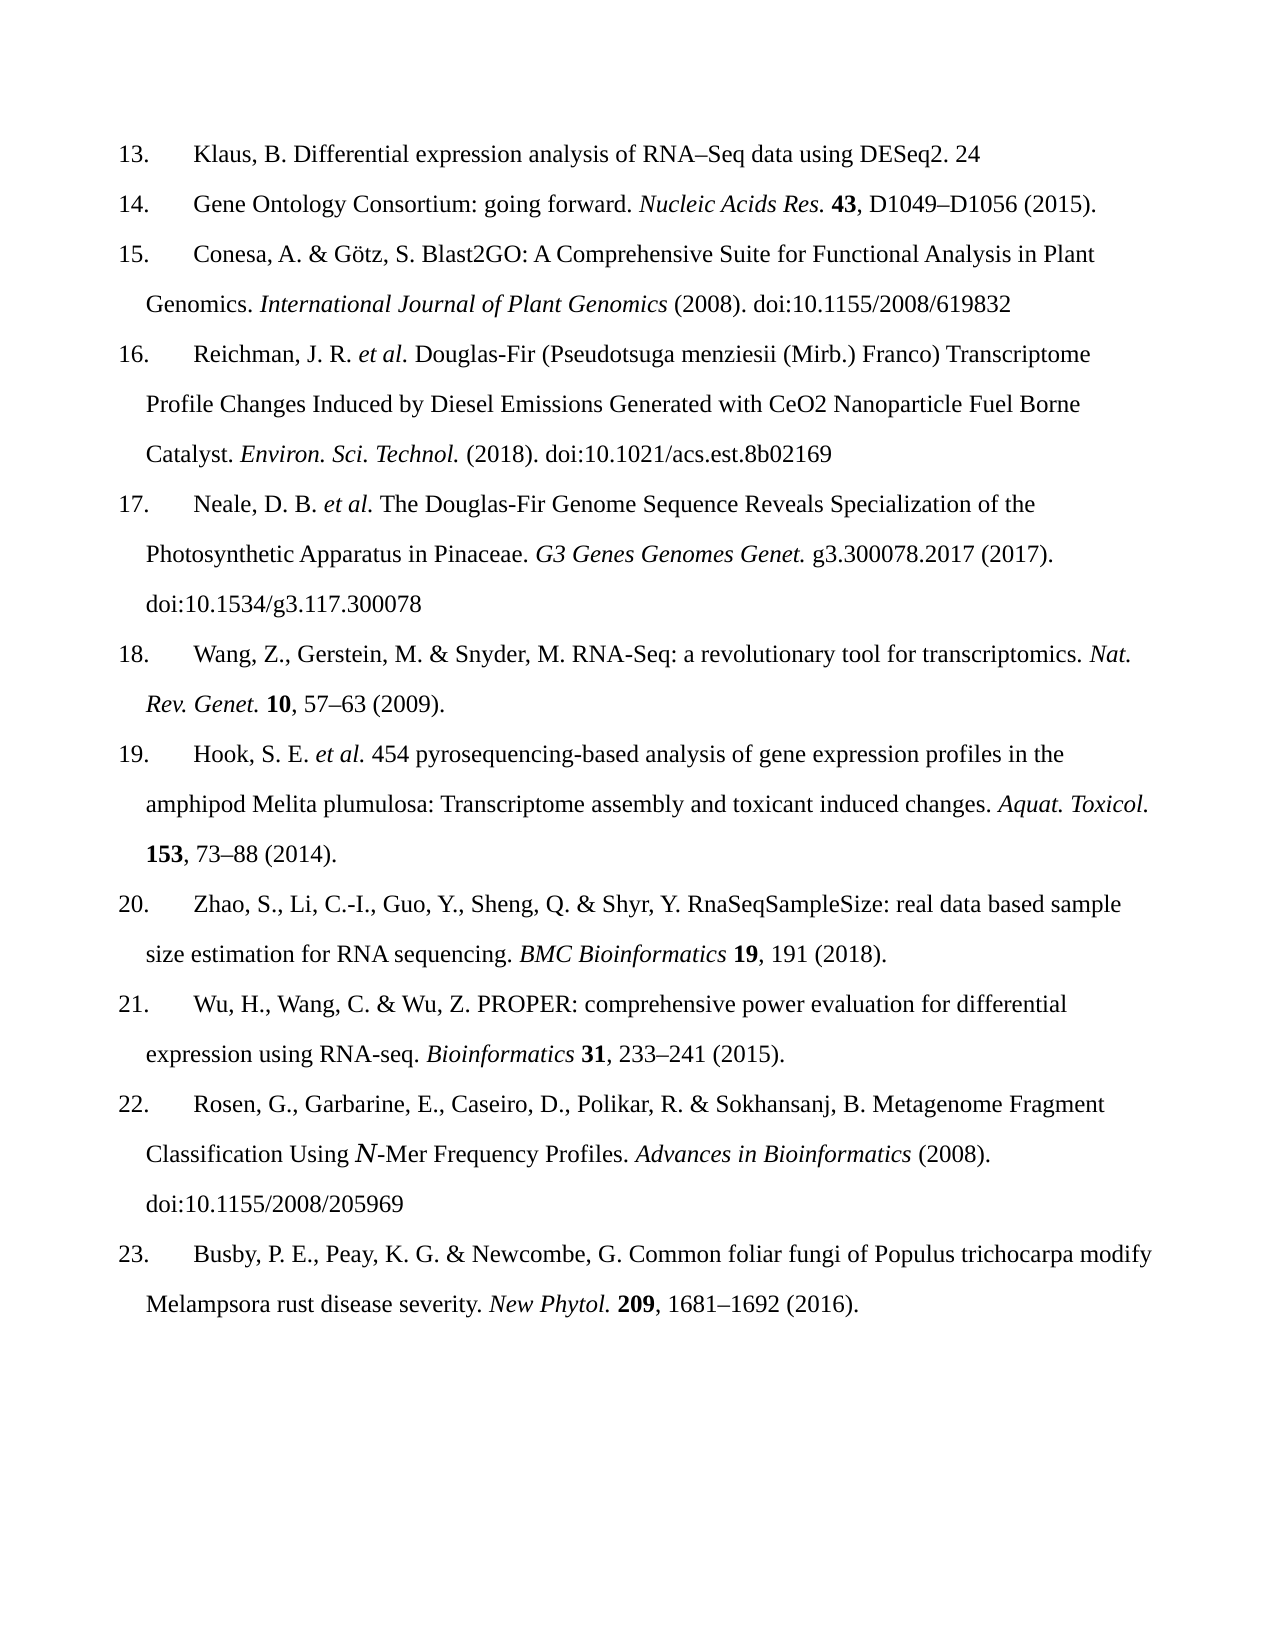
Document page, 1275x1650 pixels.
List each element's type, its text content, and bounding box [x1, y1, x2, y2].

text 17. Neale, D. B. et al. The Douglas-Fir Genome Sequence Reveals Specialization of the Photosynthetic Apparatus in Pinaceae. G3 Genes Genomes Genet. g3.300078.2017 (2017). doi:10.1534/g3.117.300078 [118, 468, 1157, 618]
text 19. Hook, S. E. et al. 454 pyrosequencing-based analysis of gene expression profiles in the amphipod Melita plumulosa: Transcriptome assembly and toxicant induced changes. Aquat. Toxicol. 153, 73–88 (2014). [118, 718, 1157, 868]
text 15. Conesa, A. & Götz, S. Blast2GO: A Comprehensive Suite for Functional Analysis in Plant Genomics. International Journal of Plant Genomics (2008). doi:10.1155/2008/619832 [118, 218, 1157, 318]
text 18. Wang, Z., Gerstein, M. & Snyder, M. RNA-Seq: a revolutionary tool for transcriptomics. Nat. Rev. Genet. 10, 57–63 (2009). [118, 618, 1157, 718]
text 21. Wu, H., Wang, C. & Wu, Z. PROPER: comprehensive power evaluation for differential expression using RNA-seq. Bioinformatics 31, 233–241 (2015). [118, 968, 1157, 1068]
text 16. Reichman, J. R. et al. Douglas-Fir (Pseudotsuga menziesii (Mirb.) Franco) Transcriptome Profile Changes Induced by Diesel Emissions Generated with CeO2 Nanoparticle Fuel Borne Catalyst. Environ. Sci. Technol. (2018). doi:10.1021/acs.est.8b02169 [118, 318, 1157, 468]
text 14. Gene Ontology Consortium: going forward. Nucleic Acids Res. 43, D1049–D1056 (2015). [118, 168, 1157, 218]
text 20. Zhao, S., Li, C.-I., Guo, Y., Sheng, Q. & Shyr, Y. RnaSeqSampleSize: real data based sample size estimation for RNA sequencing. BMC Bioinformatics 19, 191 (2018). [118, 868, 1157, 968]
text 22. Rosen, G., Garbarine, E., Caseiro, D., Polikar, R. & Sokhansanj, B. Metagenome Fragment Classification Using 𝑁-Mer Frequency Profiles. Advances in Bioinformatics (2008). doi:10.1155/2008/205969 [118, 1068, 1157, 1218]
text 23. Busby, P. E., Peay, K. G. & Newcombe, G. Common foliar fungi of Populus trichocarpa modify Melampsora rust disease severity. New Phytol. 209, 1681–1692 (2016). [118, 1218, 1157, 1318]
text 13. Klaus, B. Differential expression analysis of RNA–Seq data using DESeq2. 24 [118, 118, 1157, 168]
